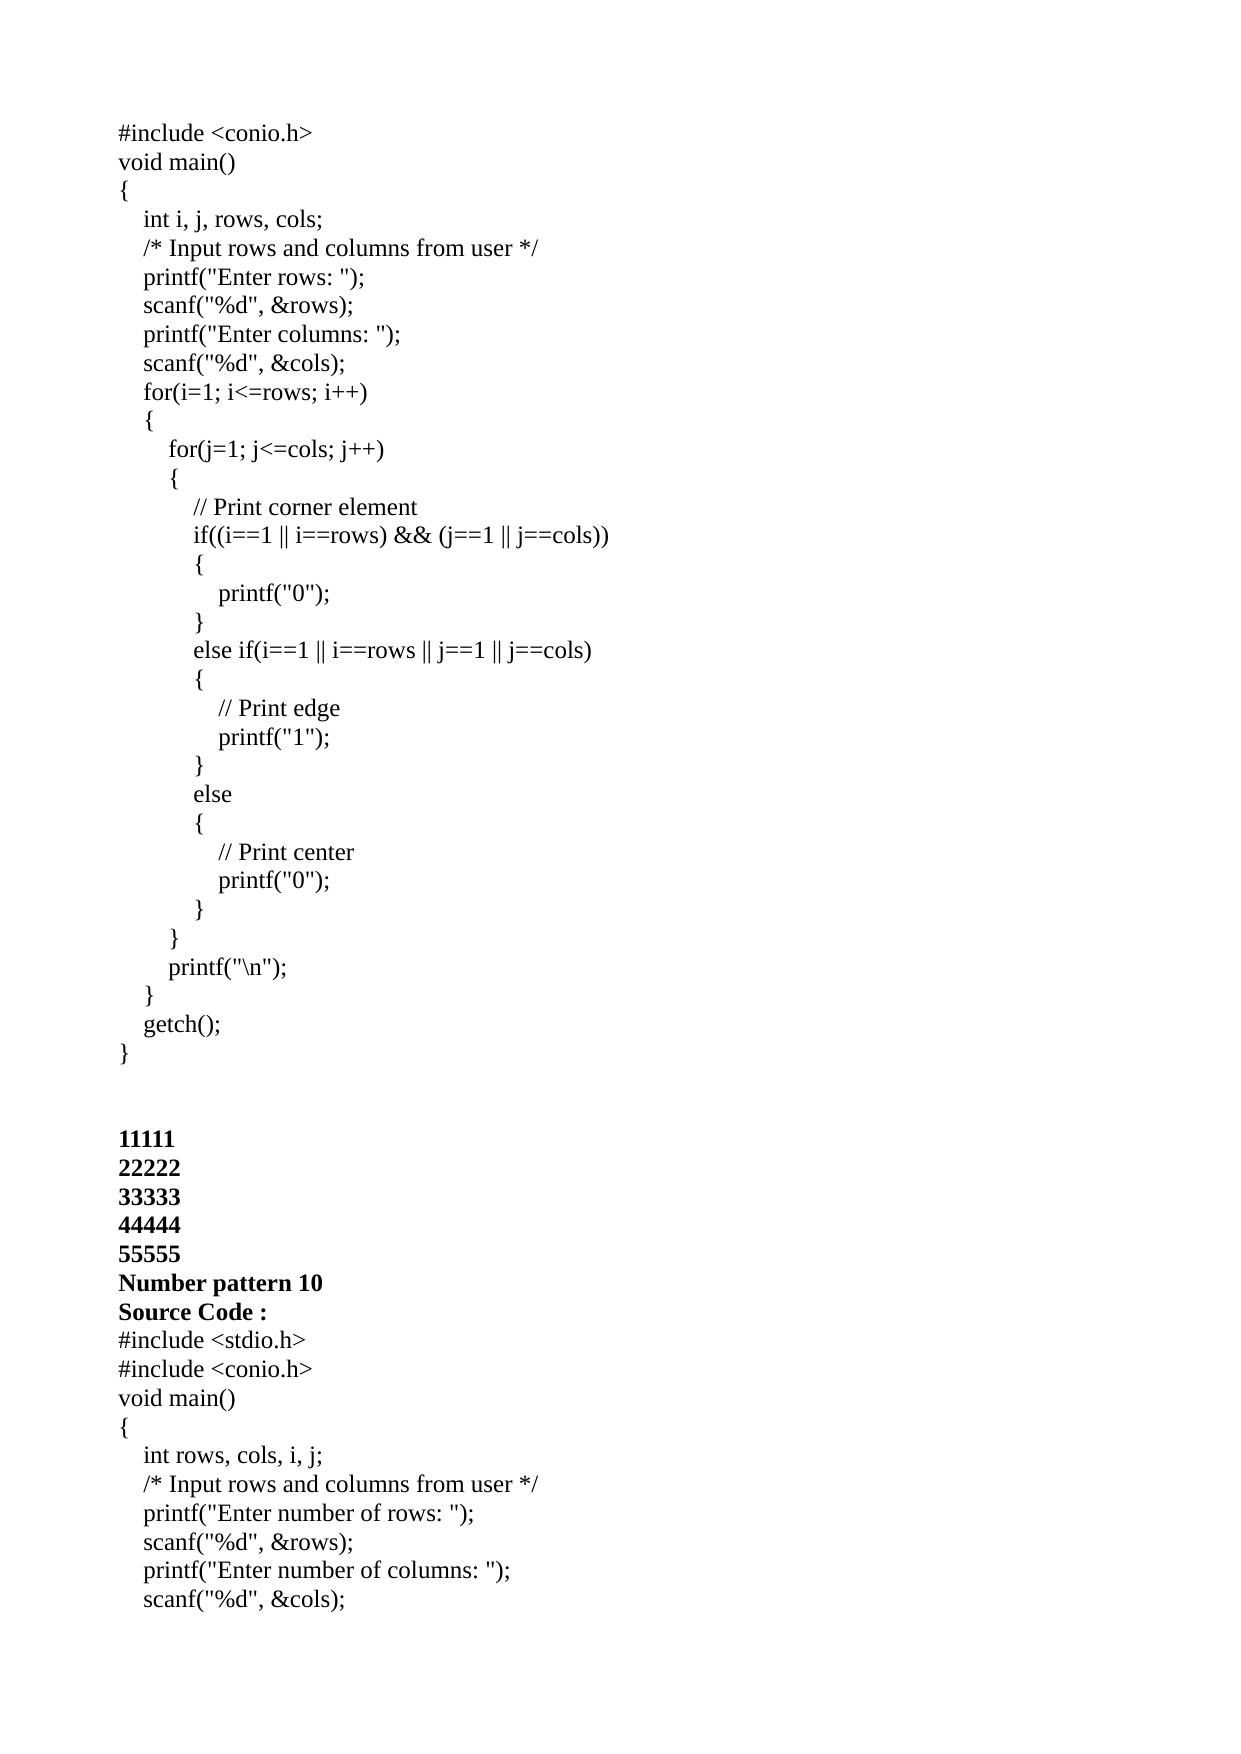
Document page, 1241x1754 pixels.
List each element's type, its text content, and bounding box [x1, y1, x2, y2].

text } [118, 607, 1122, 636]
text else [118, 779, 1122, 808]
text printf("Enter columns: "); [118, 319, 1122, 348]
text { [118, 549, 1122, 578]
text else if(i==1 || i==rows || j==1 || j==cols) [118, 636, 1122, 664]
text Source Code : [118, 1297, 1122, 1326]
text } [118, 1038, 1122, 1067]
text 11111 [118, 1124, 1122, 1153]
text } [118, 923, 1122, 952]
text 44444 [118, 1211, 1122, 1239]
text #include <conio.h> [118, 1354, 1122, 1383]
text #include <stdio.h> [118, 1326, 1122, 1354]
text Number pattern 10 [118, 1268, 1122, 1297]
text { [118, 406, 1122, 434]
text { [118, 664, 1122, 693]
text void main() [118, 147, 1122, 176]
text // Print edge [118, 693, 1122, 722]
text // Print corner element [118, 492, 1122, 521]
text /* Input rows and columns from user */ [118, 1469, 1122, 1498]
text { [118, 463, 1122, 492]
text } [118, 894, 1122, 923]
text int i, j, rows, cols; [118, 204, 1122, 233]
text } [118, 751, 1122, 779]
text printf("1"); [118, 722, 1122, 751]
text scanf("%d", &rows); [118, 1527, 1122, 1556]
text { [118, 1412, 1122, 1441]
text 55555 [118, 1239, 1122, 1268]
text printf("Enter rows: "); [118, 262, 1122, 291]
text { [118, 808, 1122, 837]
text scanf("%d", &rows); [118, 291, 1122, 319]
text scanf("%d", &cols); [118, 348, 1122, 377]
text 22222 [118, 1153, 1122, 1182]
text } [118, 981, 1122, 1009]
text getch(); [118, 1009, 1122, 1038]
text printf("Enter number of columns: "); [118, 1556, 1122, 1584]
text /* Input rows and columns from user */ [118, 233, 1122, 262]
text 33333 [118, 1182, 1122, 1211]
text printf("0"); [118, 866, 1122, 894]
text // Print center [118, 837, 1122, 866]
text printf("0"); [118, 578, 1122, 607]
text for(i=1; i<=rows; i++) [118, 377, 1122, 406]
text printf("Enter number of rows: "); [118, 1498, 1122, 1527]
text scanf("%d", &cols); [118, 1584, 1122, 1613]
text { [118, 176, 1122, 204]
text int rows, cols, i, j; [118, 1441, 1122, 1469]
text printf("\n"); [118, 952, 1122, 981]
text #include <conio.h> [118, 118, 1122, 147]
text if((i==1 || i==rows) && (j==1 || j==cols)) [118, 521, 1122, 549]
text for(j=1; j<=cols; j++) [118, 434, 1122, 463]
text void main() [118, 1383, 1122, 1412]
